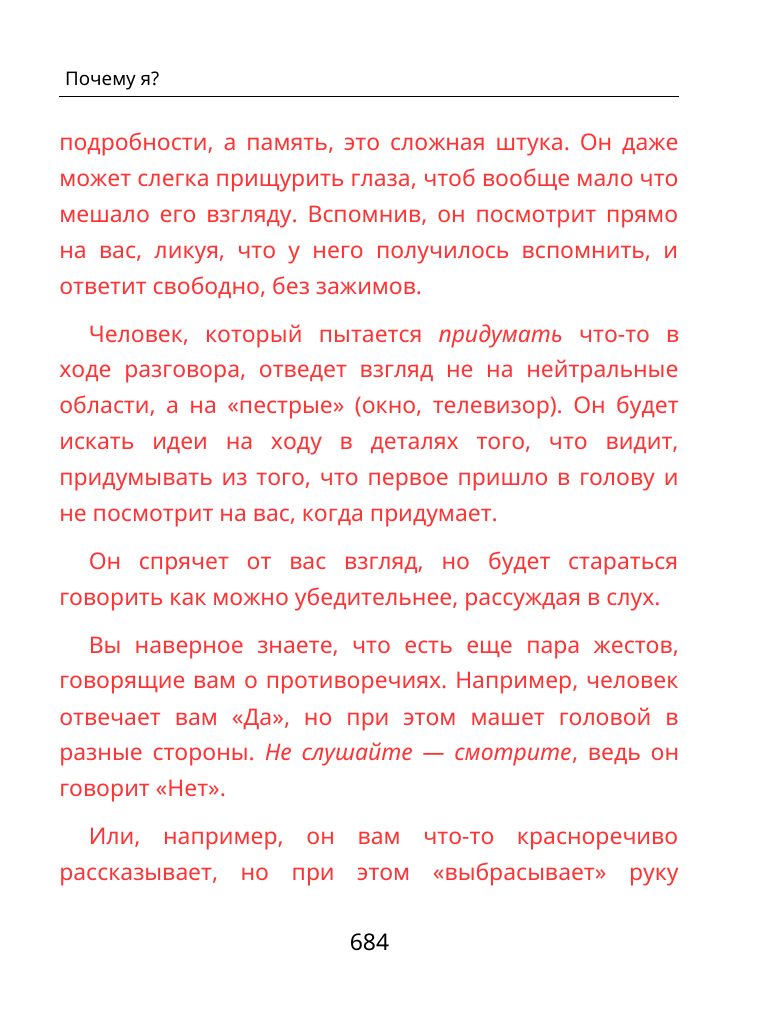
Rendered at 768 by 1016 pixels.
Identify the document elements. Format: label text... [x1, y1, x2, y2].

text подробности, а память, это сложная штука. Он даже может слегка прищурить глаза, чтоб вообще мало что мешало его взгляду. Вспомнив, он посмотрит прямо на вас, ликуя, что у него получилось вспомнить, и ответит свободно, без зажимов. [59, 126, 679, 301]
text Вы наверное знаете, что есть еще пара жестов, говорящие вам о противоречиях. Например, человек отвечает вам «Да», но при этом машет головой в разные стороны. Не слушайте — смотрите, ведь он говорит «Нет». [59, 628, 679, 803]
text Он спрячет от вас взгляд, но будет стараться говорить как можно убедительнее, рассуждая в слух. [59, 545, 679, 612]
text Или, например, он вам что-то красноречиво рассказывает, но при этом «выбрасывает» руку [59, 820, 679, 887]
text Человек, который пытается придумать что-то в ходе разговора, отведет взгляд не на нейтральные области, а на «пестрые» (окно, телевизор). Он будет искать идеи на ходу в деталях того, что видит, придумывать из того, что первое пришло в голову и не посмотрит на вас, когда придумает. [59, 317, 679, 528]
